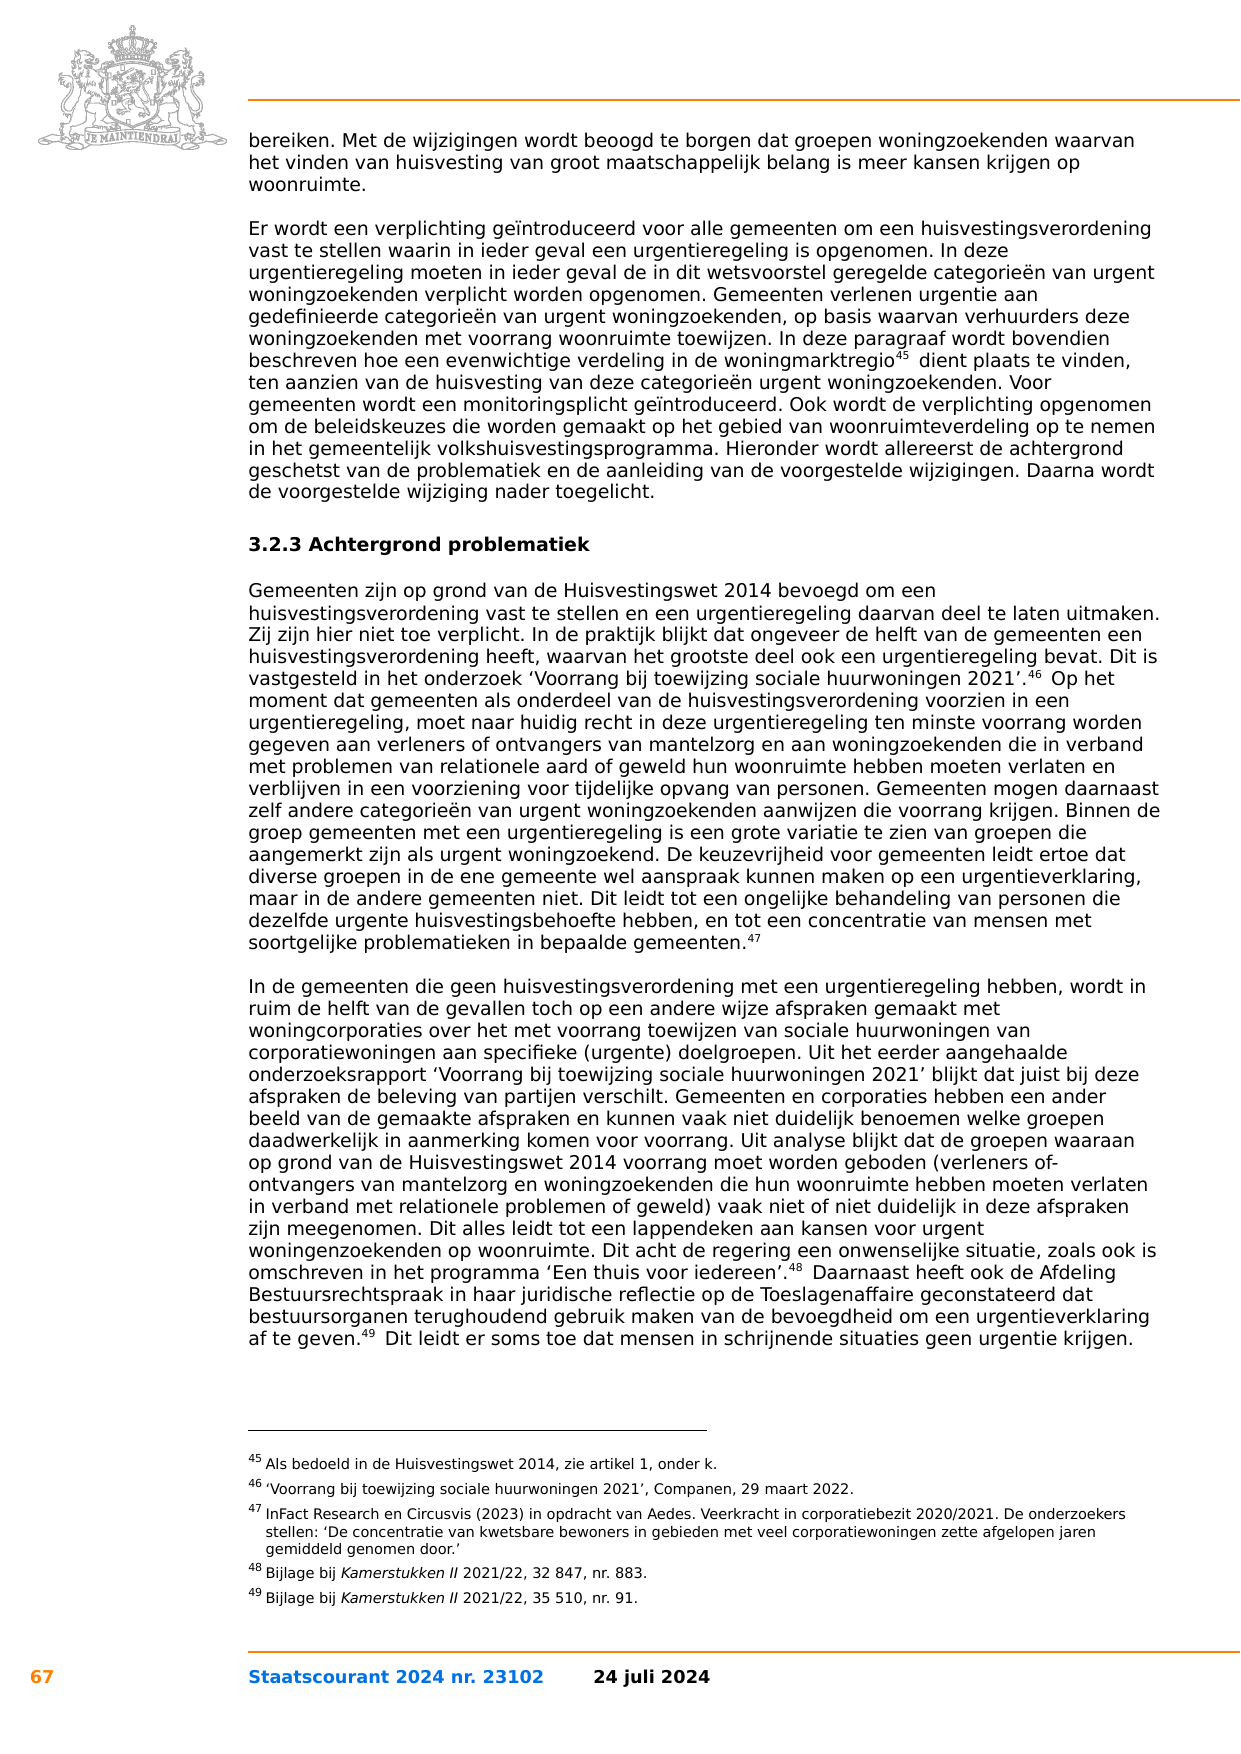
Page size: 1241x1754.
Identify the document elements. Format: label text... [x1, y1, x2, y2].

text InFact Research en Circusvis (2023) in opdracht van Aedes. Veerkracht in corporatiebezit 2020/2021. De onderzoekers stellen: ‘De concentratie van kwetsbare bewoners in gebieden met veel corporatiewoningen zette afgelopen jaren gemiddeld genomen door.’ [248, 1502, 1163, 1558]
text ‘Voorrang bij toewijzing sociale huurwoningen 2021’, Companen, 29 maart 2022. [248, 1477, 1163, 1499]
text Bijlage bij Kamerstukken II 2021/22, 32 847, nr. 883. [248, 1561, 1163, 1583]
text In de gemeenten die geen huisvestingsverordening met een urgentieregeling hebben, wordt in ruim de helft van de gevallen toch op een andere wijze afspraken gemaakt met woningcorporaties over het met voorrang toewijzen van sociale huurwoningen van corporatiewoningen aan specifieke (urgente) doelgroepen. Uit het eerder aangehaalde onderzoeksrapport ‘Voorrang bij toewijzing sociale huurwoningen 2021’ blijkt dat juist bij deze afspraken de beleving van partijen verschilt. Gemeenten en corporaties hebben een ander beeld van de gemaakte afspraken en kunnen vaak niet duidelijk benoemen welke groepen daadwerkelijk in aanmerking komen voor voorrang. Uit analyse blijkt dat de groepen waaraan op grond van de Huisvestingswet 2014 voorrang moet worden geboden (verleners of- ontvangers van mantelzorg en woningzoekenden die hun woonruimte hebben moeten verlaten in verband met relationele problemen of geweld) vaak niet of niet duidelijk in deze afspraken zijn meegenomen. Dit alles leidt tot een lappendeken aan kansen voor urgent woningenzoekenden op woonruimte. Dit acht de regering een onwenselijke situatie, zoals ook is omschreven in het programma ‘Een thuis voor iedereen’. Daarnaast heeft ook de Afdeling Bestuursrechtspraak in haar juridische reflectie op de Toeslagenaffaire geconstateerd dat bestuursorganen terughoudend gebruik maken van de bevoegdheid om een urgentieverklaring af te geven. Dit leidt er soms toe dat mensen in schrijnende situaties geen urgentie krijgen. [248, 976, 1163, 1349]
text Er wordt een verplichting geïntroduceerd voor alle gemeenten om een huisvestingsverordening vast te stellen waarin in ieder geval een urgentieregeling is opgenomen. In deze urgentieregeling moeten in ieder geval de in dit wetsvoorstel geregelde categorieën van urgent woningzoekenden verplicht worden opgenomen. Gemeenten verlenen urgentie aan gedefinieerde categorieën van urgent woningzoekenden, op basis waarvan verhuurders deze woningzoekenden met voorrang woonruimte toewijzen. In deze paragraaf wordt bovendien beschreven hoe een evenwichtige verdeling in de woningmarktregio dient plaats te vinden, ten aanzien van de huisvesting van deze categorieën urgent woningzoekenden. Voor gemeenten wordt een monitoringsplicht geïntroduceerd. Ook wordt de verplichting opgenomen om de beleidskeuzes die worden gemaakt op het gebied van woonruimteverdeling op te nemen in het gemeentelijk volkshuisvestingsprogramma. Hieronder wordt allereerst de achtergrond geschetst van de problematiek en de aanleiding van de voorgestelde wijzigingen. Daarna wordt de voorgestelde wijziging nader toegelicht. [248, 218, 1163, 503]
text Bijlage bij Kamerstukken II 2021/22, 35 510, nr. 91. [248, 1586, 1163, 1608]
subtitle 3.2.3 Achtergrond problematiek [248, 533, 1163, 555]
picture [38, 25, 227, 150]
text bereiken. Met de wijzigingen wordt beoogd te borgen dat groepen woningzoekenden waarvan het vinden van huisvesting van groot maatschappelijk belang is meer kansen krijgen op woonruimte. [248, 130, 1163, 196]
text Als bedoeld in de Huisvestingswet 2014, zie artikel 1, onder k. [248, 1452, 1163, 1474]
text Gemeenten zijn op grond van de Huisvestingswet 2014 bevoegd om een huisvestingsverordening vast te stellen en een urgentieregeling daarvan deel te laten uitmaken. Zij zijn hier niet toe verplicht. In de praktijk blijkt dat ongeveer de helft van de gemeenten een huisvestingsverordening heeft, waarvan het grootste deel ook een urgentieregeling bevat. Dit is vastgesteld in het onderzoek ‘Voorrang bij toewijzing sociale huurwoningen 2021’. Op het moment dat gemeenten als onderdeel van de huisvestingsverordening voorzien in een urgentieregeling, moet naar huidig recht in deze urgentieregeling ten minste voorrang worden gegeven aan verleners of ontvangers van mantelzorg en aan woningzoekenden die in verband met problemen van relationele aard of geweld hun woonruimte hebben moeten verlaten en verblijven in een voorziening voor tijdelijke opvang van personen. Gemeenten mogen daarnaast zelf andere categorieën van urgent woningzoekenden aanwijzen die voorrang krijgen. Binnen de groep gemeenten met een urgentieregeling is een grote variatie te zien van groepen die aangemerkt zijn als urgent woningzoekend. De keuzevrijheid voor gemeenten leidt ertoe dat diverse groepen in de ene gemeente wel aanspraak kunnen maken op een urgentieverklaring, maar in de andere gemeenten niet. Dit leidt tot een ongelijke behandeling van personen die dezelfde urgente huisvestingsbehoefte hebben, en tot een concentratie van mensen met soortgelijke problematieken in bepaalde gemeenten. [248, 580, 1163, 954]
